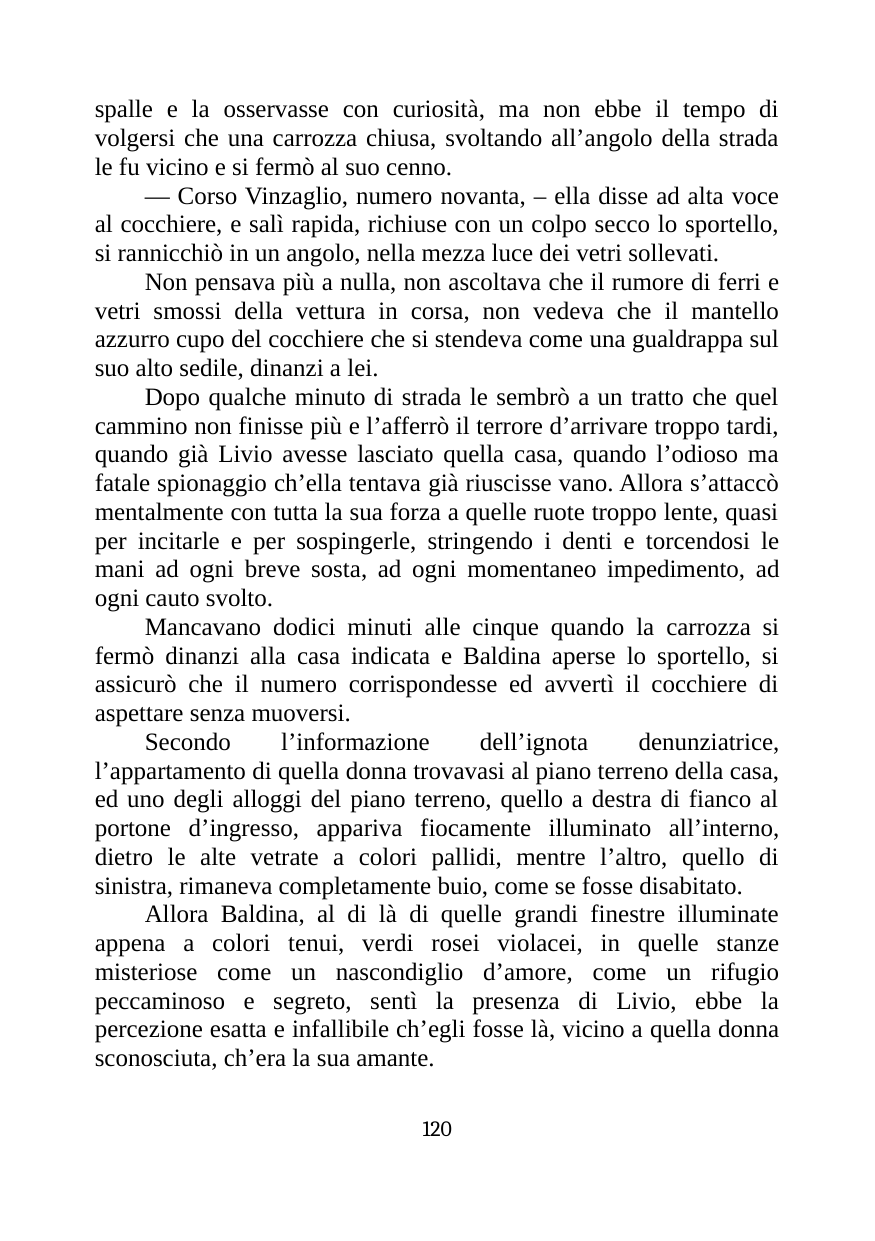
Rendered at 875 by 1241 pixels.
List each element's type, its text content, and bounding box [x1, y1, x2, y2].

text Secondo l’informazione dell’ignota denunziatrice, l’appartamento di quella donna trovavasi al piano terreno della casa, ed uno degli alloggi del piano terreno, quello a destra di fianco al portone d’ingresso, appariva fiocamente illuminato all’interno, dietro le alte vetrate a colori pallidi, mentre l’altro, quello di sinistra, rimaneva completamente buio, come se fosse disabitato. [94, 727, 779, 899]
text spalle e la osservasse con curiosità, ma non ebbe il tempo di volgersi che una carrozza chiusa, svoltando all’angolo della strada le fu vicino e si fermò al suo cenno. [94, 94, 779, 181]
text Allora Baldina, al di là di quelle grandi finestre illuminate appena a colori tenui, verdi rosei violacei, in quelle stanze misteriose come un nascondiglio d’amore, come un rifugio peccaminoso e segreto, sentì la presenza di Livio, ebbe la percezione esatta e infallibile ch’egli fosse là, vicino a quella donna sconosciuta, ch’era la sua amante. [94, 899, 779, 1072]
text Mancavano dodici minuti alle cinque quando la carrozza si fermò dinanzi alla casa indicata e Baldina aperse lo sportello, si assicurò che il numero corrispondesse ed avvertì il cocchiere di aspettare senza muoversi. [94, 612, 779, 727]
text Dopo qualche minuto di strada le sembrò a un tratto che quel cammino non finisse più e l’afferrò il terrore d’arrivare troppo tardi, quando già Livio avesse lasciato quella casa, quando l’odioso ma fatale spionaggio ch’ella tentava già riuscisse vano. Allora s’attaccò mentalmente con tutta la sua forza a quelle ruote troppo lente, quasi per incitarle e per sospingerle, stringendo i denti e torcendosi le mani ad ogni breve sosta, ad ogni momentaneo impedimento, ad ogni cauto svolto. [94, 382, 779, 612]
text — Corso Vinzaglio, numero novanta, – ella disse ad alta voce al cocchiere, e salì rapida, richiuse con un colpo secco lo sportello, si rannicchiò in un angolo, nella mezza luce dei vetri sollevati. [94, 181, 779, 267]
text Non pensava più a nulla, non ascoltava che il rumore di ferri e vetri smossi della vettura in corsa, non vedeva che il mantello azzurro cupo del cocchiere che si stendeva come una gualdrappa sul suo alto sedile, dinanzi a lei. [94, 267, 779, 382]
